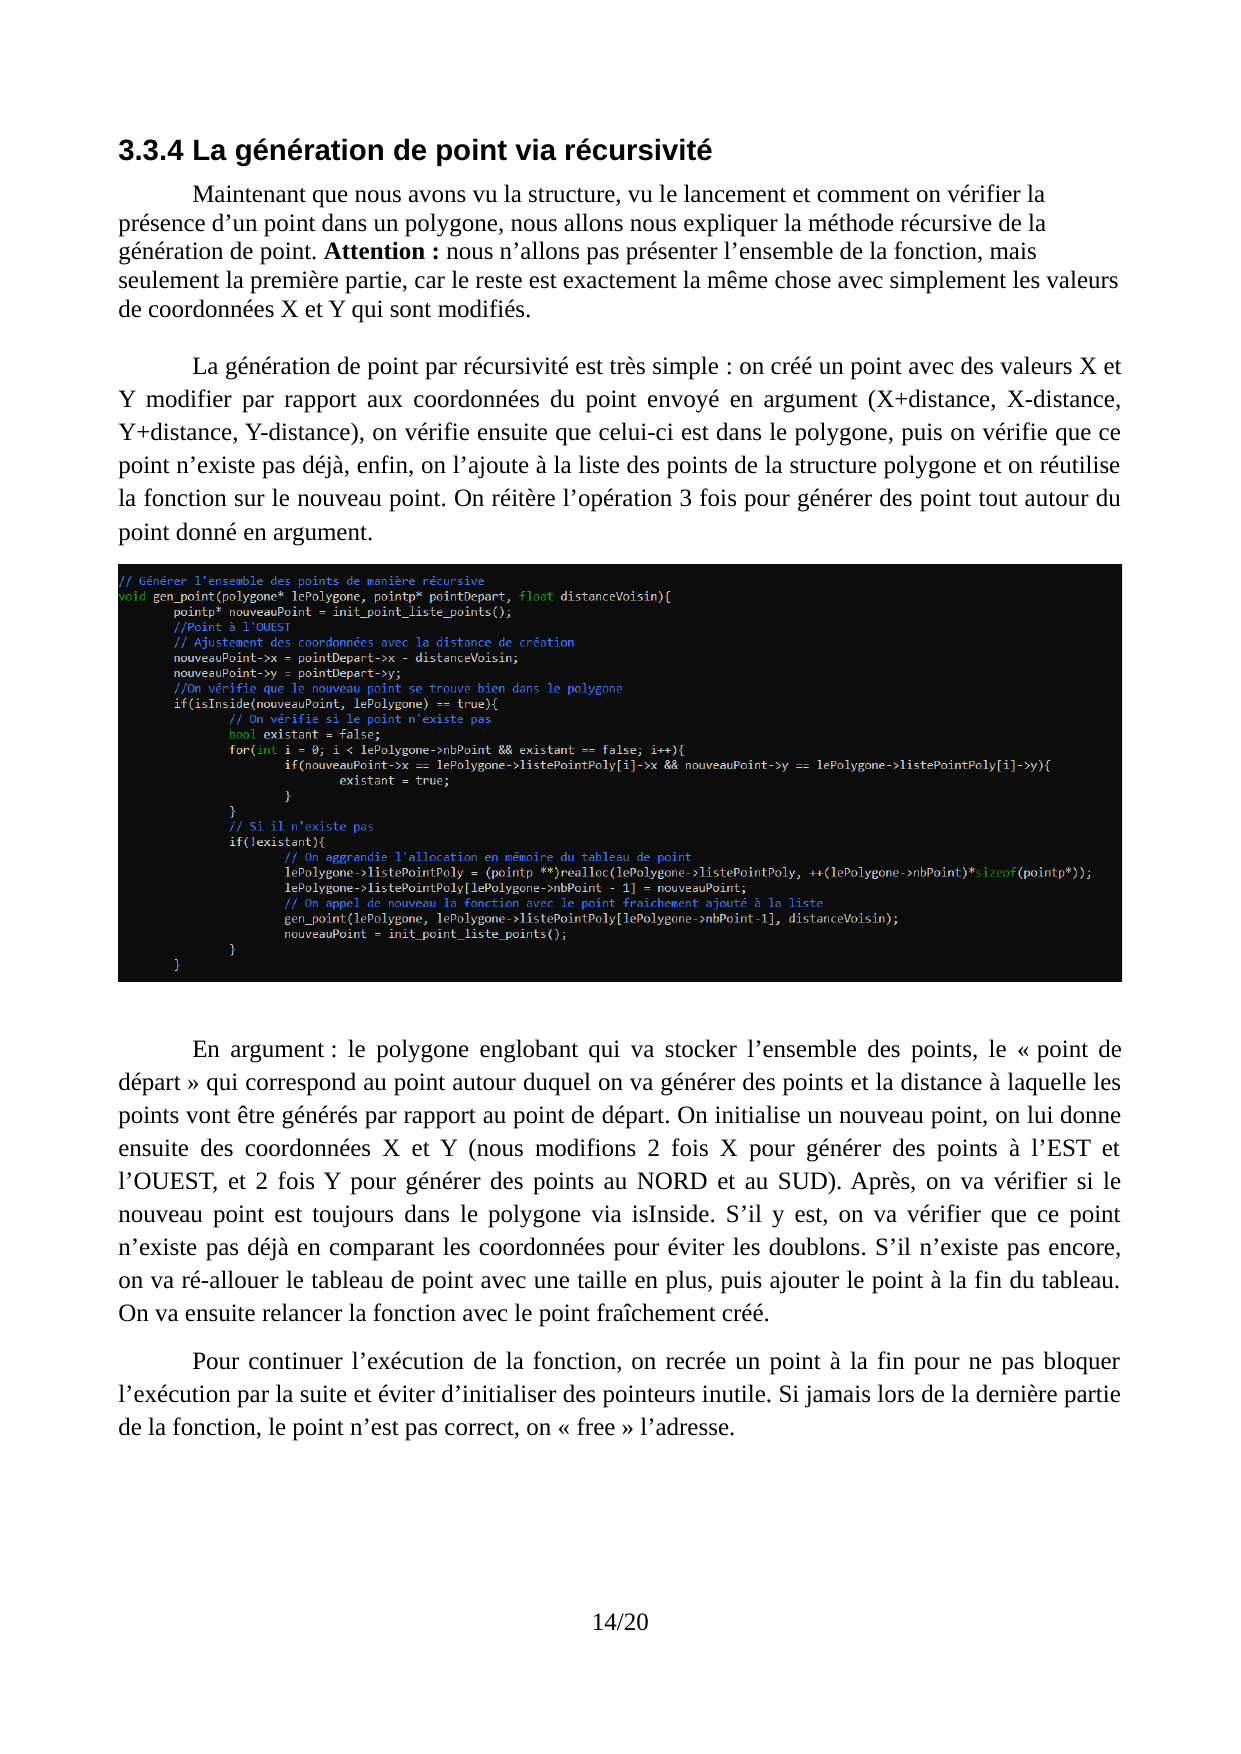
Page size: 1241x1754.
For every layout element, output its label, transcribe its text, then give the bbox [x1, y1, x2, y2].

text La génération de point par récursivité est très simple : on créé un point avec des valeurs X et Y modifier par rapport aux coordonnées du point envoyé en argument (X+distance, X-distance, Y+distance, Y-distance), on vérifie ensuite que celui-ci est dans le polygone, puis on vérifie que ce point n’existe pas déjà, enfin, on l’ajoute à la liste des points de la structure polygone et on réutilise la fonction sur le nouveau point. On réitère l’opération 3 fois pour générer des point tout autour du point donné en argument. [118, 351, 1122, 545]
text Pour continuer l’exécution de la fonction, on recrée un point à la fin pour ne pas bloquer l’exécution par la suite et éviter d’initialiser des pointeurs inutile. Si jamais lors de la dernière partie de la fonction, le point n’est pas correct, on « free » l’adresse. [118, 1346, 1122, 1441]
picture [118, 564, 1123, 982]
text Maintenant que nous avons vu la structure, vu le lancement et comment on vérifier la présence d’un point dans un polygone, nous allons nous expliquer la méthode récursive de la génération de point. Attention : nous n’allons pas présenter l’ensemble de la fonction, mais seulement la première partie, car le reste est exactement la même chose avec simplement les valeurs de coordonnées X et Y qui sont modifiés. [118, 179, 1122, 323]
text En argument : le polygone englobant qui va stocker l’ensemble des points, le « point de départ » qui correspond au point autour duquel on va générer des points et la distance à laquelle les points vont être générés par rapport au point de départ. On initialise un nouveau point, on lui donne ensuite des coordonnées X et Y (nous modifions 2 fois X pour générer des points à l’EST et l’OUEST, et 2 fois Y pour générer des points au NORD et au SUD). Après, on va vérifier si le nouveau point est toujours dans le polygone via isInside. S’il y est, on va vérifier que ce point n’existe pas déjà en comparant les coordonnées pour éviter les doublons. S’il n’existe pas encore, on va ré-allouer le tableau de point avec une taille en plus, puis ajouter le point à la fin du tableau. On va ensuite relancer la fonction avec le point fraîchement créé. [118, 1034, 1122, 1327]
subtitle La génération de point via récursivité [118, 133, 1122, 166]
